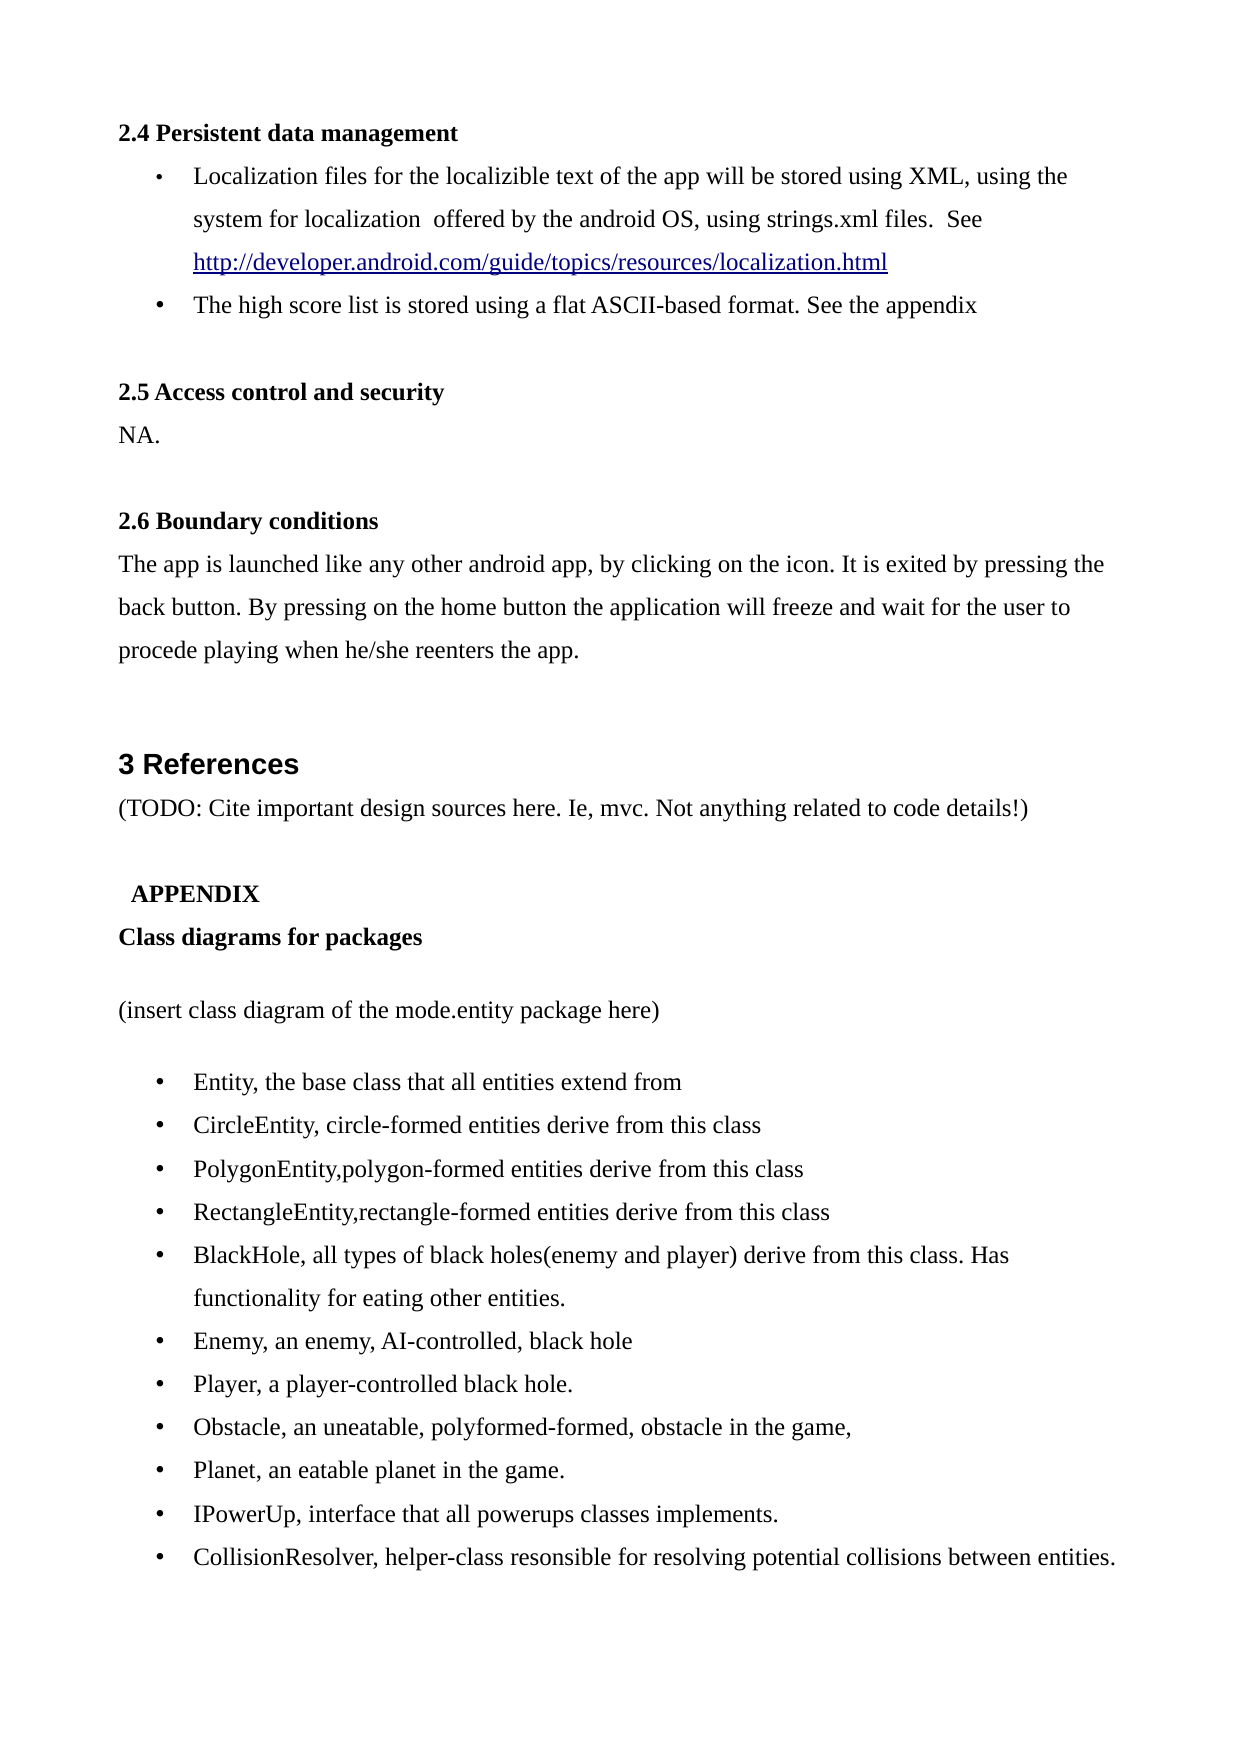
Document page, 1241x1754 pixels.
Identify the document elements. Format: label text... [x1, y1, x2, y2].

list Entity, the base class that all entities extend from [156, 1067, 1122, 1096]
text 2.4 Persistent data management [118, 118, 1122, 147]
text 2.5 Access control and security [118, 377, 1122, 406]
text 2.6 Boundary conditions [118, 506, 1122, 535]
list BlackHole, all types of black holes(enemy and player) derive from this class. Has functionality for eating other entities. [156, 1240, 1122, 1312]
text The app is launched like any other android app, by clicking on the icon. It is exited by pressing the back button. By pressing on the home button the application will freeze and wait for the user to procede playing when he/she reenters the app. [118, 549, 1122, 664]
text (TODO: Cite important design sources here. Ie, mvc. Not anything related to code details!) [118, 793, 1122, 822]
text Class diagrams for packages [118, 922, 1122, 951]
list Obstacle, an uneatable, polyformed-formed, obstacle in the game, [156, 1412, 1122, 1441]
list CollisionResolver, helper-class resonsible for resolving potential collisions between entities. [156, 1542, 1122, 1571]
list The high score list is stored using a flat ASCII-based format. See the appendix [156, 291, 1122, 319]
subtitle 3 References [118, 747, 1122, 780]
list Enemy, an enemy, AI-controlled, black hole [156, 1326, 1122, 1355]
list PolygonEntity,polygon-formed entities derive from this class [156, 1154, 1122, 1182]
text (insert class diagram of the mode.entity package here) [118, 995, 1122, 1024]
list CircleEntity, circle-formed entities derive from this class [156, 1111, 1122, 1139]
list RectangleEntity,rectangle-formed entities derive from this class [156, 1197, 1122, 1226]
text APPENDIX [118, 879, 1122, 908]
text NA. [118, 420, 1122, 449]
list IPowerUp, interface that all powerups classes implements. [156, 1499, 1122, 1527]
list Planet, an eatable planet in the game. [156, 1456, 1122, 1484]
list Player, a player-controlled black hole. [156, 1369, 1122, 1398]
list Localization files for the localizible text of the app will be stored using XML, using the system for localization offered by the android OS, using strings.xml files. See http://developer.android.com/guide/topics/resources/localization.html [156, 161, 1122, 276]
